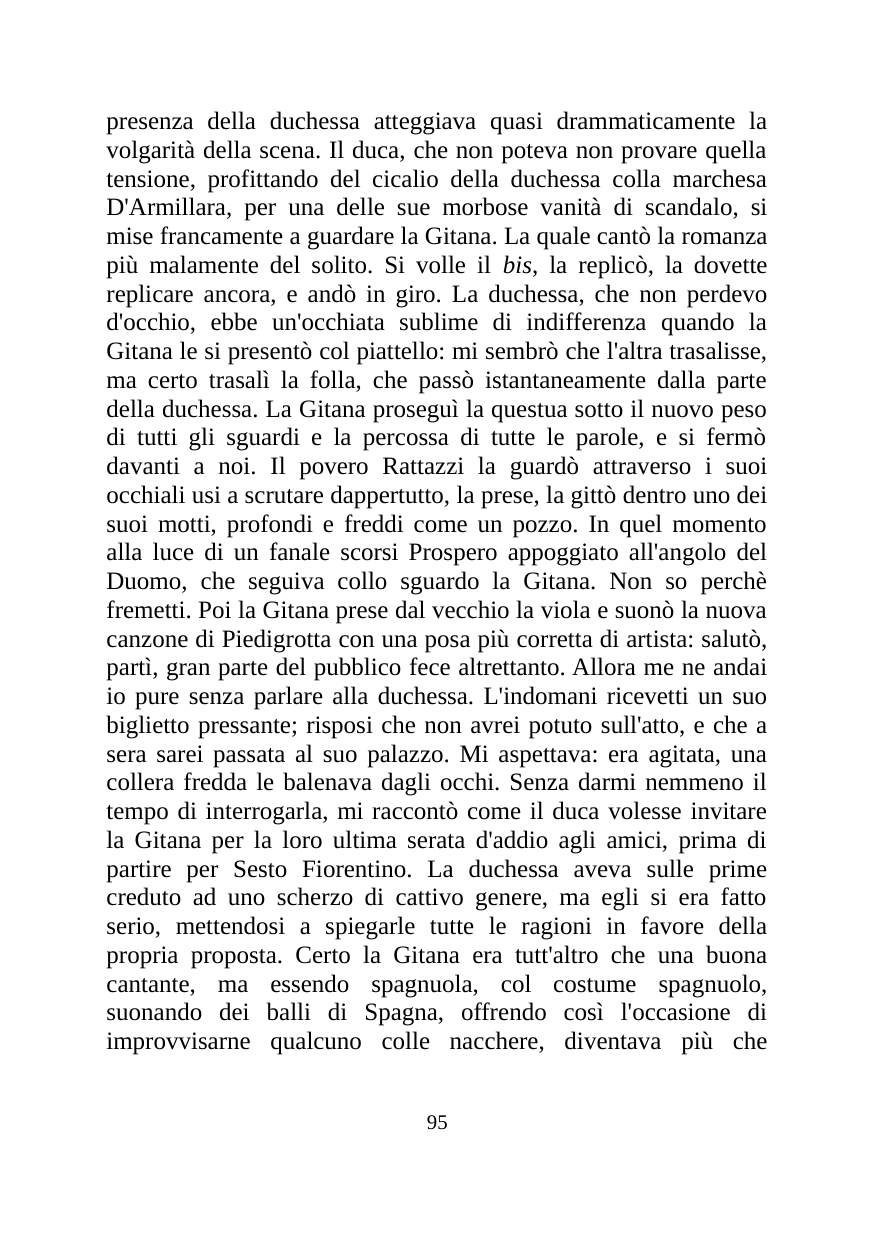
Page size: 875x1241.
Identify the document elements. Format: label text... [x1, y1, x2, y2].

text presenza della duchessa atteggiava quasi drammaticamente la volgarità della scena. Il duca, che non poteva non provare quella tensione, profittando del cicalio della duchessa colla marchesa D'Armillara, per una delle sue morbose vanità di scandalo, si mise francamente a guardare la Gitana. La quale cantò la romanza più malamente del solito. Si volle il bis, la replicò, la dovette replicare ancora, e andò in giro. La duchessa, che non perdevo d'occhio, ebbe un'occhiata sublime di indifferenza quando la Gitana le si presentò col piattello: mi sembrò che l'altra trasalisse, ma certo trasalì la folla, che passò istantaneamente dalla parte della duchessa. La Gitana proseguì la questua sotto il nuovo peso di tutti gli sguardi e la percossa di tutte le parole, e si fermò davanti a noi. Il povero Rattazzi la guardò attraverso i suoi occhiali usi a scrutare dappertutto, la prese, la gittò dentro uno dei suoi motti, profondi e freddi come un pozzo. In quel momento alla luce di un fanale scorsi Prospero appoggiato all'angolo del Duomo, che seguiva collo sguardo la Gitana. Non so perchè fremetti. Poi la Gitana prese dal vecchio la viola e suonò la nuova canzone di Piedigrotta con una posa più corretta di artista: salutò, partì, gran parte del pubblico fece altrettanto. Allora me ne andai io pure senza parlare alla duchessa. L'indomani ricevetti un suo biglietto pressante; risposi che non avrei potuto sull'atto, e che a sera sarei passata al suo palazzo. Mi aspettava: era agitata, una collera fredda le balenava dagli occhi. Senza darmi nemmeno il tempo di interrogarla, mi raccontò come il duca volesse invitare la Gitana per la loro ultima serata d'addio agli amici, prima di partire per Sesto Fiorentino. La duchessa aveva sulle prime creduto ad uno scherzo di cattivo genere, ma egli si era fatto serio, mettendosi a spiegarle tutte le ragioni in favore della propria proposta. Certo la Gitana era tutt'altro che una buona cantante, ma essendo spagnuola, col costume spagnuolo, suonando dei balli di Spagna, offrendo così l'occasione di improvvisarne qualcuno colle nacchere, diventava più che [106, 106, 768, 1055]
